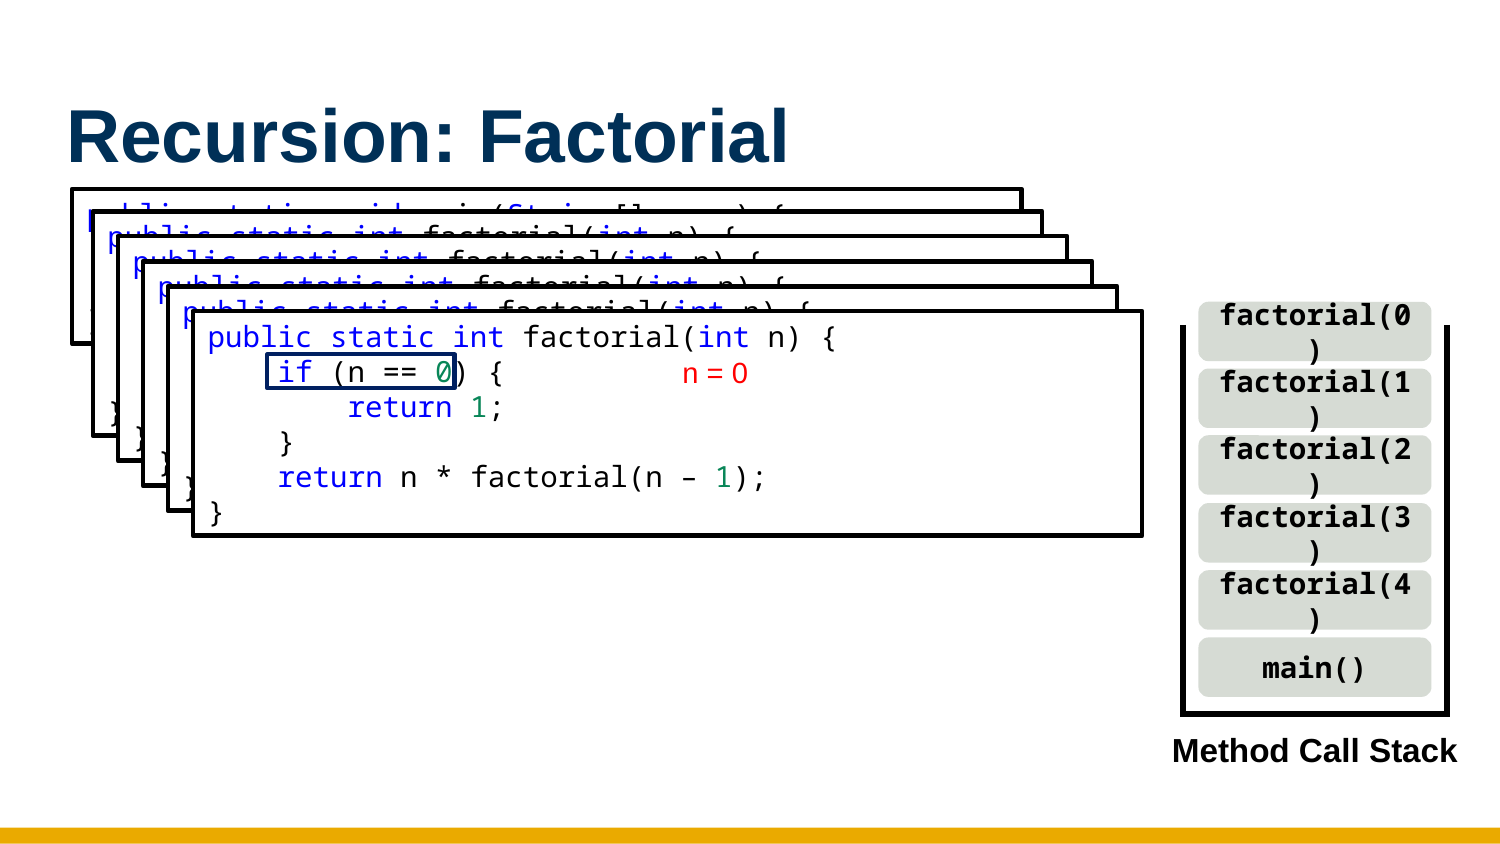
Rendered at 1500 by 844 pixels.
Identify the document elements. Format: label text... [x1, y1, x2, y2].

text_box factorial(3) [1198, 503, 1432, 563]
text_box factorial(2) [1198, 435, 1432, 495]
text_box public static void main(String[] args) { int x = 4; System.out.println(factorial(x)); } [71, 188, 1022, 344]
text_box n = 0 [667, 346, 771, 397]
text_box Method Call Stack [1157, 721, 1474, 777]
text_box factorial(0) [1198, 301, 1432, 362]
text_box factorial(1) [1198, 368, 1432, 428]
text_box factorial(4) [1198, 570, 1432, 630]
text_box public static int factorial(int n) { if (n == 0) { return 1; } return n * factorial(n – 1); } [192, 311, 1143, 536]
text_box public static int factorial(int n) { if (n == 0) { return 1; } return n * factorial(n – 1); } [92, 211, 1043, 436]
text_box public static int factorial(int n) { if (n == 0) { return 1; } return n * factorial(n – 1); } [167, 286, 1118, 511]
text_box public static int factorial(int n) { if (n == 0) { return 1; } return n * factorial(n – 1); } [117, 236, 1068, 461]
title Recursion: Factorial [51, 72, 1449, 189]
text_box main() [1198, 637, 1432, 697]
text_box public static int factorial(int n) { if (n == 0) { return 1; } return n * factorial(n – 1); } [142, 261, 1093, 486]
